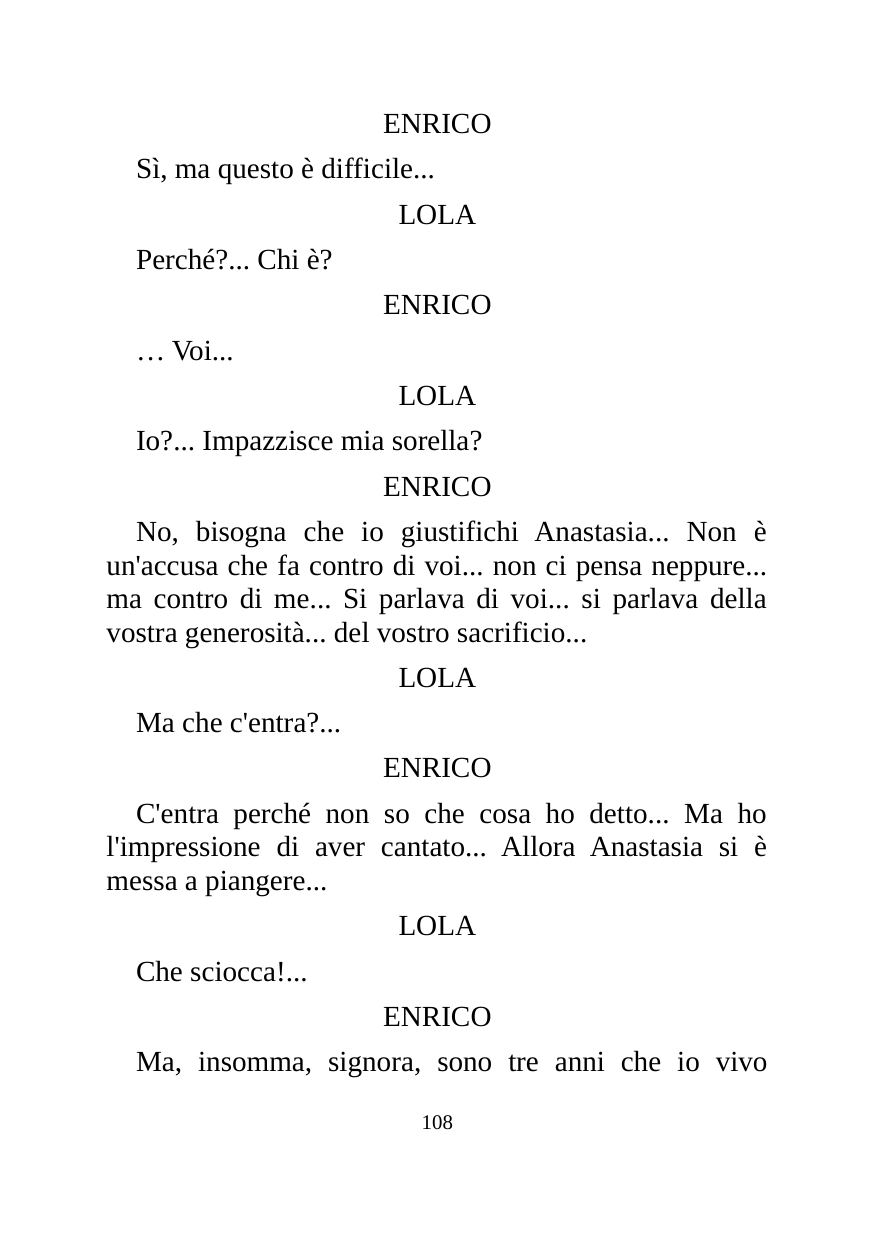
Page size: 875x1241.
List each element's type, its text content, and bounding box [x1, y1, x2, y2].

text LOLA [106, 908, 768, 942]
text ENRICO [106, 999, 768, 1032]
text Ma che c'entra?... [106, 705, 768, 739]
text LOLA [106, 378, 768, 412]
text C'entra perché non so che cosa ho detto... Ma ho l'impressione di aver cantato... Allora Anastasia si è messa a piangere... [106, 796, 768, 897]
text … Voi... [106, 333, 768, 366]
text ENRICO [106, 106, 768, 140]
text ENRICO [106, 751, 768, 784]
text Che sciocca!... [106, 954, 768, 987]
text ENRICO [106, 469, 768, 502]
text Perché?... Chi è? [106, 242, 768, 276]
text ENRICO [106, 287, 768, 321]
text LOLA [106, 660, 768, 693]
text Ma, insomma, signora, sono tre anni che io vivo [106, 1044, 768, 1078]
text No, bisogna che io giustifichi Anastasia... Non è un'accusa che fa contro di voi... non ci pensa neppure... ma contro di me... Si parlava di voi... si parlava della vostra generosità... del vostro sacrificio... [106, 514, 768, 648]
text Io?... Impazzisce mia sorella? [106, 423, 768, 457]
text Sì, ma questo è difficile... [106, 152, 768, 185]
text LOLA [106, 197, 768, 230]
